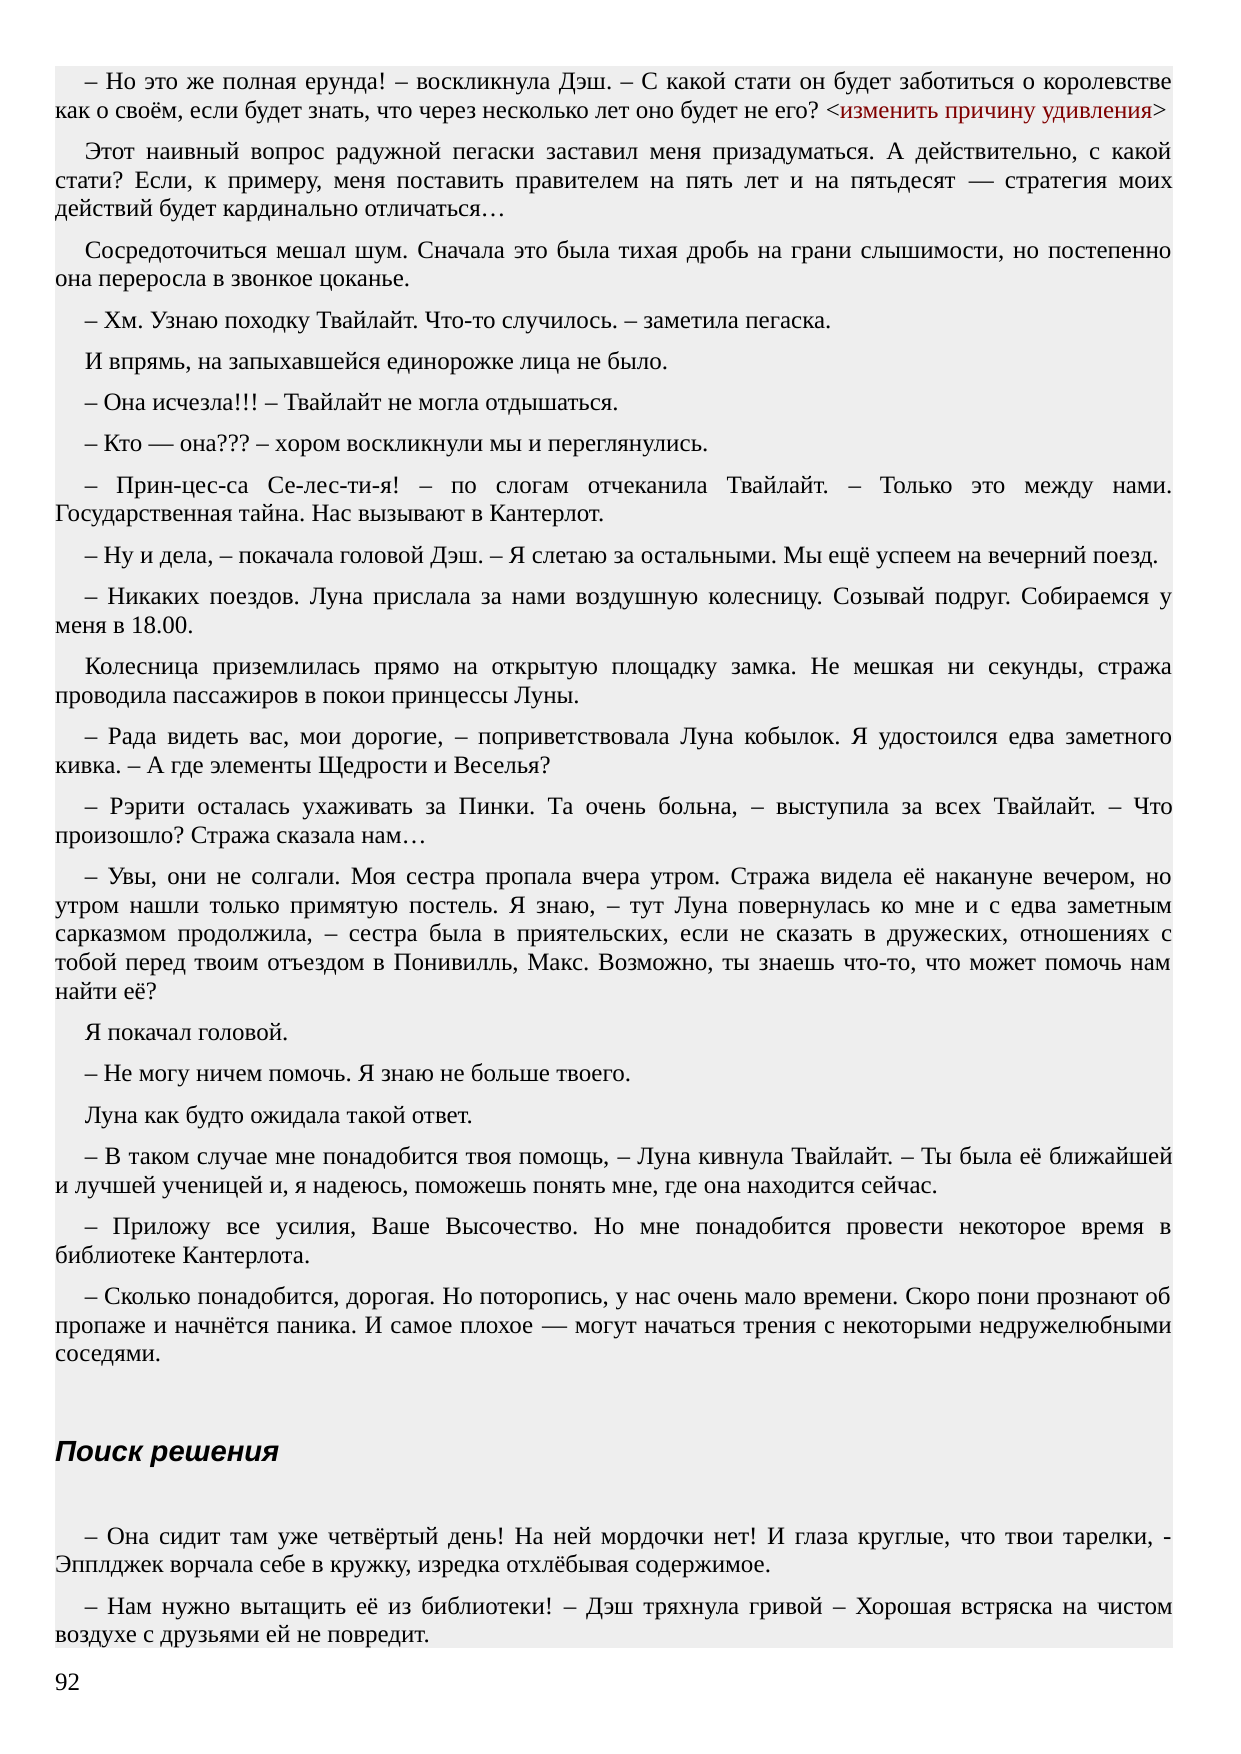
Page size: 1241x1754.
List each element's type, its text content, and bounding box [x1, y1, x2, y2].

text – Не могу ничем помочь. Я знаю не больше твоего. [55, 1058, 1173, 1087]
subtitle Поиск решения [55, 1433, 1173, 1467]
text – Хм. Узнаю походку Твайлайт. Что-то случилось. – заметила пегаска. [55, 305, 1173, 333]
text Колесница приземлилась прямо на открытую площадку замка. Не мешкая ни секунды, стража проводила пассажиров в покои принцессы Луны. [55, 651, 1173, 708]
text – Ну и дела, – покачала головой Дэш. – Я слетаю за остальными. Мы ещё успеем на вечерний поезд. [55, 540, 1173, 568]
text Я покачал головой. [55, 1017, 1173, 1046]
text – Рэрити осталась ухаживать за Пинки. Та очень больна, – выступила за всех Твайлайт. – Что произошло? Стража сказала нам… [55, 791, 1173, 848]
text – Но это же полная ерунда! – воскликнула Дэш. – С какой стати он будет заботиться о королевстве как о своём, если будет знать, что через несколько лет оно будет не его? <изменить причину удивления> [55, 66, 1173, 123]
text Сосредоточиться мешал шум. Сначала это была тихая дробь на грани слышимости, но постепенно она переросла в звонкое цоканье. [55, 235, 1173, 292]
text – Нам нужно вытащить её из библиотеки! – Дэш тряхнула гривой – Хорошая встряска на чистом воздухе с друзьями ей не повредит. [55, 1591, 1173, 1648]
text – Увы, они не солгали. Моя сестра пропала вчера утром. Стража видела её накануне вечером, но утром нашли только примятую постель. Я знаю, – тут Луна повернулась ко мне и с едва заметным сарказмом продолжила, – сестра была в приятельских, если не сказать в дружеских, отношениях с тобой перед твоим отъездом в Понивилль, Макс. Возможно, ты знаешь что-то, что может помочь нам найти её? [55, 861, 1173, 1005]
text – Она сидит там уже четвёртый день! На ней мордочки нет! И глаза круглые, что твои тарелки, - Эпплджек ворчала себе в кружку, изредка отхлёбывая содержимое. [55, 1521, 1173, 1578]
text Луна как будто ожидала такой ответ. [55, 1100, 1173, 1128]
text – Никаких поездов. Луна прислала за нами воздушную колесницу. Созывай подруг. Собираемся у меня в 18.00. [55, 581, 1173, 638]
text – Приложу все усилия, Ваше Высочество. Но мне понадобится провести некоторое время в библиотеке Кантерлота. [55, 1211, 1173, 1268]
text – Кто — она??? – хором воскликнули мы и переглянулись. [55, 428, 1173, 457]
text Этот наивный вопрос радужной пегаски заставил меня призадуматься. А действительно, с какой стати? Если, к примеру, меня поставить правителем на пять лет и на пятьдесят — стратегия моих действий будет кардинально отличаться… [55, 136, 1173, 222]
text – Рада видеть вас, мои дорогие, – поприветствовала Луна кобылок. Я удостоился едва заметного кивка. – А где элементы Щедрости и Веселья? [55, 721, 1173, 778]
text – Прин-цес-са Се-лес-ти-я! – по слогам отчеканила Твайлайт. – Только это между нами. Государственная тайна. Нас вызывают в Кантерлот. [55, 470, 1173, 527]
text – Сколько понадобится, дорогая. Но поторопись, у нас очень мало времени. Скоро пони прознают об пропаже и начнётся паника. И самое плохое — могут начаться трения с некоторыми недружелюбными соседями. [55, 1281, 1173, 1367]
text – В таком случае мне понадобится твоя помощь, – Луна кивнула Твайлайт. – Ты была её ближайшей и лучшей ученицей и, я надеюсь, поможешь понять мне, где она находится сейчас. [55, 1141, 1173, 1198]
text И впрямь, на запыхавшейся единорожке лица не было. [55, 346, 1173, 375]
text – Она исчезла!!! – Твайлайт не могла отдышаться. [55, 387, 1173, 416]
